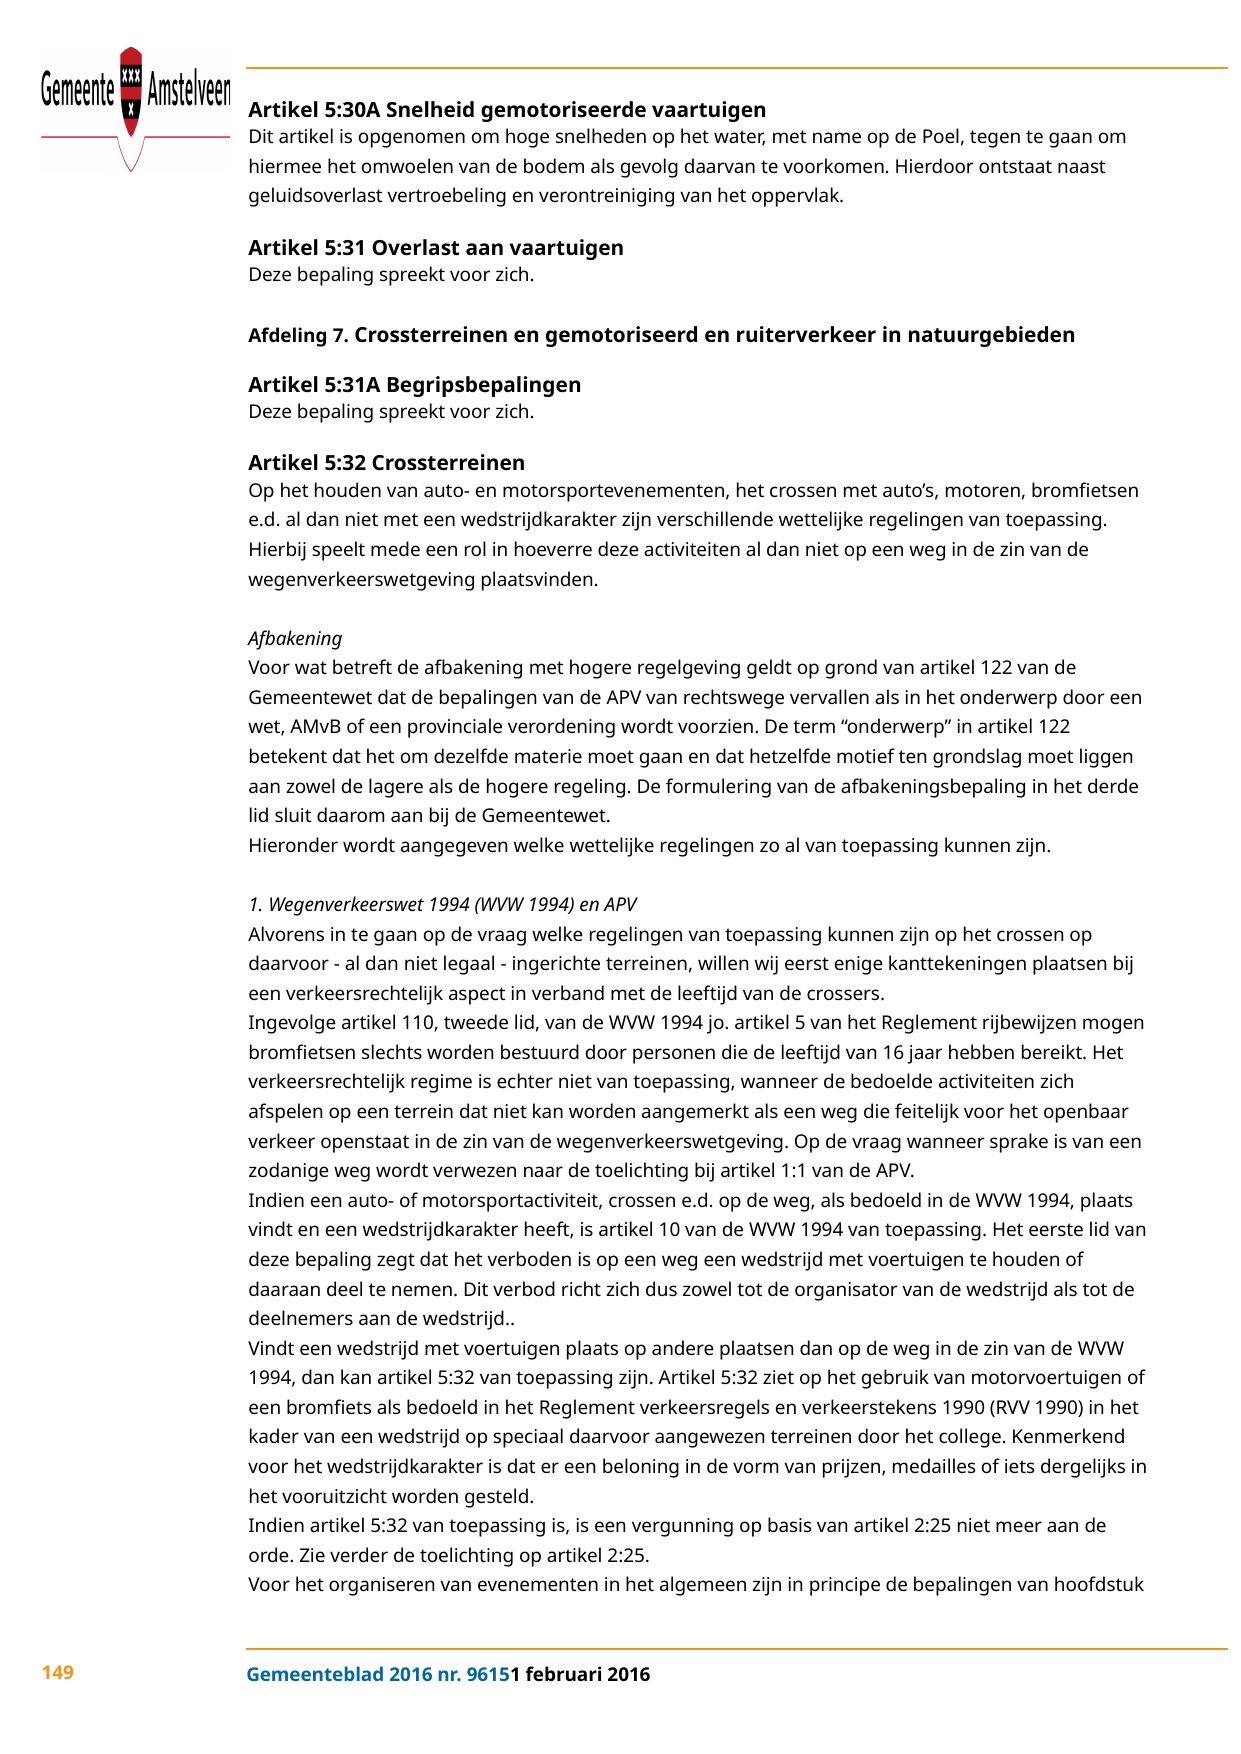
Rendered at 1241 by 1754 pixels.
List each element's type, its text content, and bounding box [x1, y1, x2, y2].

text Alvorens in te gaan op de vraag welke regelingen van toepassing kunnen zijn op het crossen op daarvoor - al dan niet legaal - ingerichte terreinen, willen wij eerst enige kanttekeningen plaatsen bij een verkeersrechtelijk aspect in verband met de leeftijd van de crossers. [248, 921, 1152, 1006]
text Artikel 5:32 Crossterreinen [248, 448, 1152, 477]
text 1. Wegenverkeerswet 1994 (WVW 1994) en APV [248, 891, 1152, 917]
text Hieronder wordt aangegeven welke wettelijke regelingen zo al van toepassing kunnen zijn. [248, 832, 1152, 858]
text Deze bepaling spreekt voor zich. [248, 398, 1152, 424]
text Deze bepaling spreekt voor zich. [248, 261, 1152, 287]
text Indien een auto- of motorsportactiviteit, crossen e.d. op de weg, als bedoeld in de WVW 1994, plaats vindt en een wedstrijdkarakter heeft, is artikel 10 van de WVW 1994 van toepassing. Het eerste lid van deze bepaling zegt dat het verboden is op een weg een wedstrijd met voertuigen te houden of daaraan deel te nemen. Dit verbod richt zich dus zowel tot de organisator van de wedstrijd als tot de deelnemers aan de wedstrijd.. [248, 1187, 1152, 1331]
picture [41, 47, 231, 172]
text Artikel 5:31A Begripsbepalingen [248, 370, 1152, 398]
text Dit artikel is opgenomen om hoge snelheden op het water, met name op de Poel, tegen te gaan om hiermee het omwoelen van de bodem als gevolg daarvan te voorkomen. Hierdoor ontstaat naast geluidsoverlast vertroebeling en verontreiniging van het oppervlak. [248, 123, 1152, 208]
text Artikel 5:31 Overlast aan vaartuigen [248, 233, 1152, 261]
text Afbakening [248, 625, 1152, 651]
text Voor het organiseren van evenementen in het algemeen zijn in principe de bepalingen van hoofdstuk [248, 1572, 1152, 1597]
text Vindt een wedstrijd met voertuigen plaats op andere plaatsen dan op de weg in de zin van de WVW 1994, dan kan artikel 5:32 van toepassing zijn. Artikel 5:32 ziet op het gebruik van motorvoertuigen of een bromfiets als bedoeld in het Reglement verkeersregels en verkeerstekens 1990 (RVV 1990) in het kader van een wedstrijd op speciaal daarvoor aangewezen terreinen door het college. Kenmerkend voor het wedstrijdkarakter is dat er een beloning in de vorm van prijzen, medailles of iets dergelijks in het vooruitzicht worden gesteld. [248, 1335, 1152, 1508]
text Op het houden van auto- en motorsportevenementen, het crossen met auto’s, motoren, bromfietsen e.d. al dan niet met een wedstrijdkarakter zijn verschillende wettelijke regelingen van toepassing. Hierbij speelt mede een rol in hoeverre deze activiteiten al dan niet op een weg in de zin van de wegenverkeerswetgeving plaatsvinden. [248, 477, 1152, 591]
text Afdeling 7. Crossterreinen en gemotoriseerd en ruiterverkeer in natuurgebieden [248, 320, 1152, 349]
text Artikel 5:30A Snelheid gemotoriseerde vaartuigen [248, 95, 1152, 123]
text Indien artikel 5:32 van toepassing is, is een vergunning op basis van artikel 2:25 niet meer aan de orde. Zie verder de toelichting op artikel 2:25. [248, 1512, 1152, 1568]
text Ingevolge artikel 110, tweede lid, van de WVW 1994 jo. artikel 5 van het Reglement rijbewijzen mogen bromfietsen slechts worden bestuurd door personen die de leeftijd van 16 jaar hebben bereikt. Het verkeersrechtelijk regime is echter niet van toepassing, wanneer de bedoelde activiteiten zich afspelen op een terrein dat niet kan worden aangemerkt als een weg die feitelijk voor het openbaar verkeer openstaat in de zin van de wegenverkeerswetgeving. Op de vraag wanneer sprake is van een zodanige weg wordt verwezen naar de toelichting bij artikel 1:1 van de APV. [248, 1009, 1152, 1183]
text Voor wat betreft de afbakening met hogere regelgeving geldt op grond van artikel 122 van de Gemeentewet dat de bepalingen van de APV van rechtswege vervallen als in het onderwerp door een wet, AMvB of een provinciale verordening wordt voorzien. De term “onderwerp” in artikel 122 betekent dat het om dezelfde materie moet gaan en dat hetzelfde motief ten grondslag moet liggen aan zowel de lagere als de hogere regeling. De formulering van de afbakeningsbepaling in het derde lid sluit daarom aan bij de Gemeentewet. [248, 654, 1152, 828]
